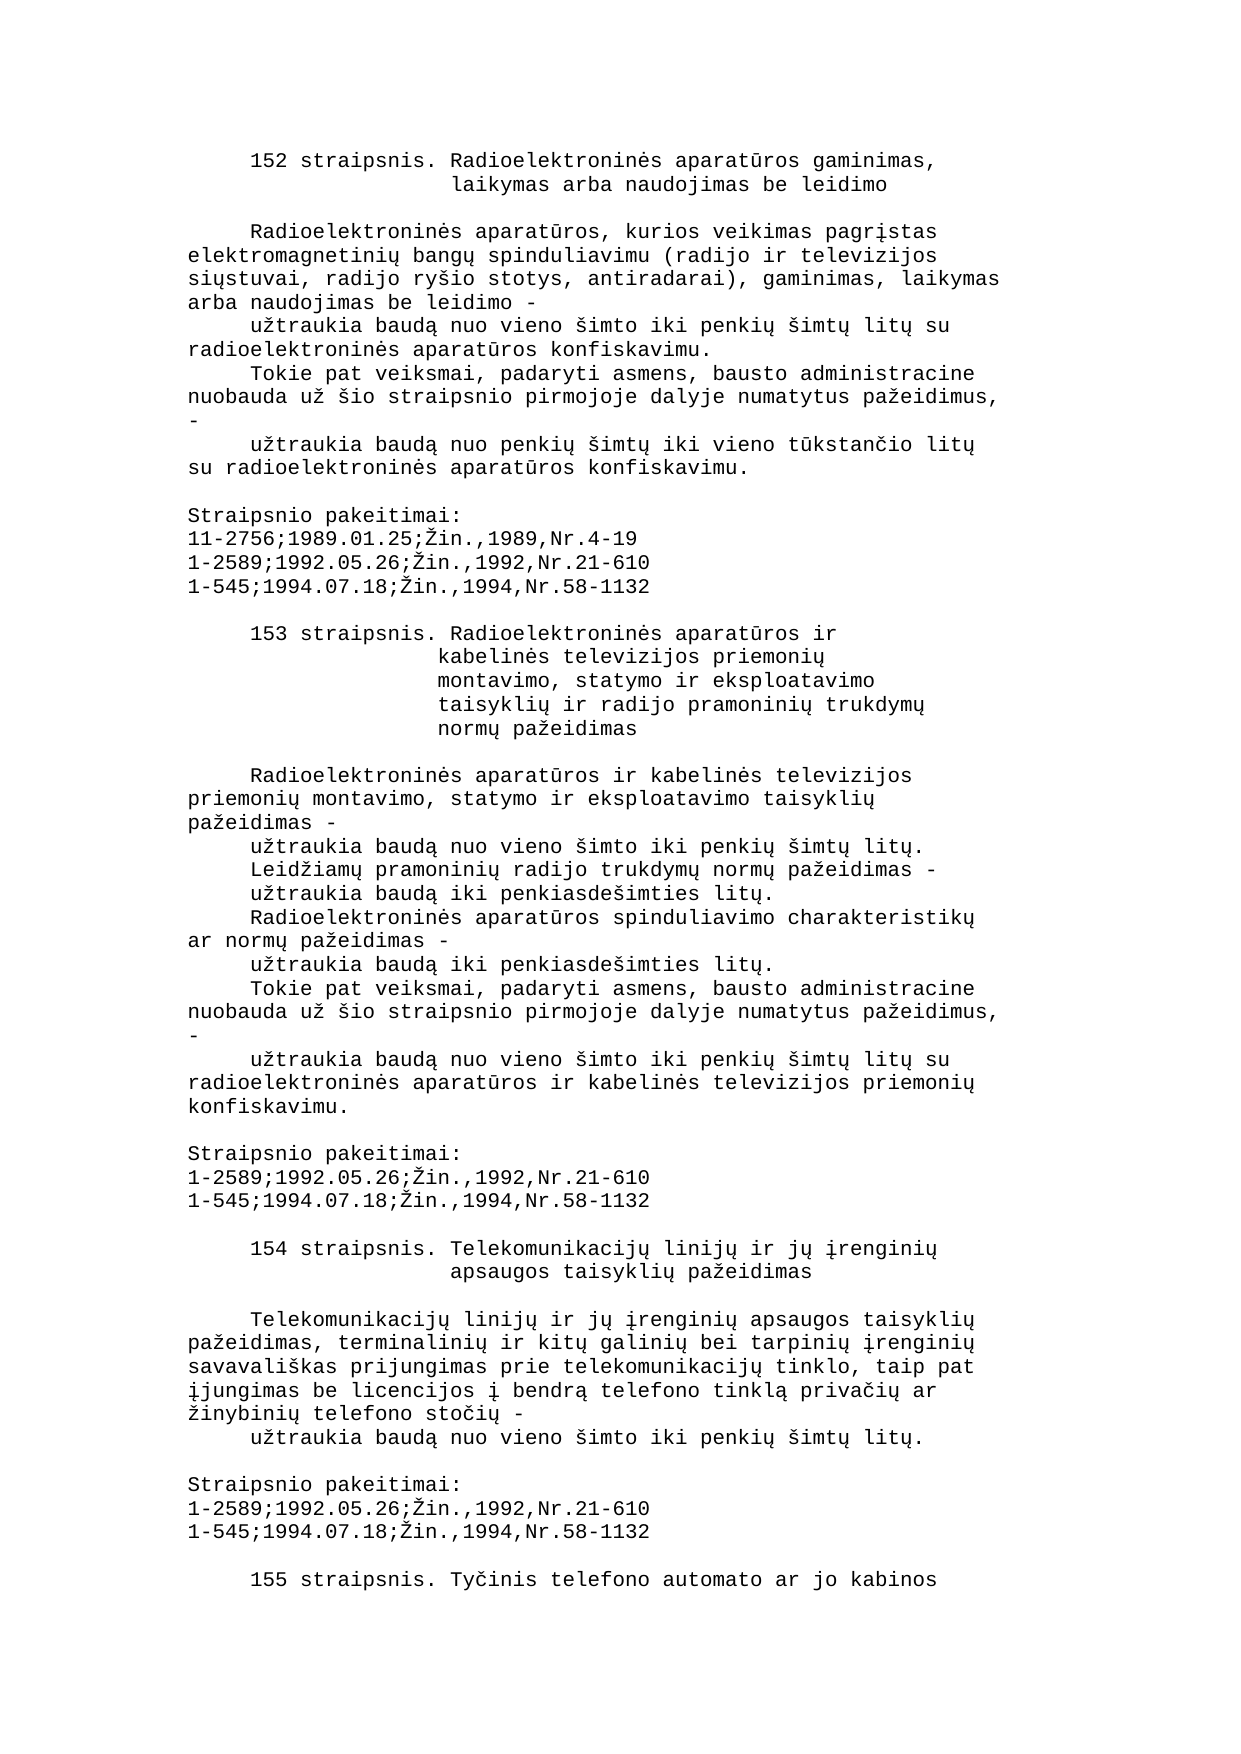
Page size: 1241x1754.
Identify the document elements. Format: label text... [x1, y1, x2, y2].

text įjungimas be licencijos į bendrą telefono tinklą privačių ar [187, 1379, 1053, 1403]
text užtraukia baudą nuo vieno šimto iki penkių šimtų litų. [187, 1427, 1053, 1451]
text siųstuvai, radijo ryšio stotys, antiradarai), gaminimas, laikymas [187, 268, 1053, 292]
text 11-2756;1989.01.25;Žin.,1989,Nr.4-19 [187, 528, 1053, 552]
text konfiskavimu. [187, 1096, 1053, 1119]
text Leidžiamų pramoninių radijo trukdymų normų pažeidimas - [187, 859, 1053, 883]
text - [187, 1025, 1053, 1048]
text 153 straipsnis. Radioelektroninės aparatūros ir [187, 623, 1053, 647]
text savavališkas prijungimas prie telekomunikacijų tinklo, taip pat [187, 1356, 1053, 1379]
text arba naudojimas be leidimo - [187, 292, 1053, 316]
text 1-545;1994.07.18;Žin.,1994,Nr.58-1132 [187, 576, 1053, 599]
text užtraukia baudą iki penkiasdešimties litų. [187, 954, 1053, 978]
text nuobauda už šio straipsnio pirmojoje dalyje numatytus pažeidimus, [187, 386, 1053, 410]
text radioelektroninės aparatūros ir kabelinės televizijos priemonių [187, 1072, 1053, 1096]
text Straipsnio pakeitimai: [187, 1143, 1053, 1167]
text taisyklių ir radijo pramoninių trukdymų [187, 694, 1053, 717]
text užtraukia baudą iki penkiasdešimties litų. [187, 883, 1053, 907]
text nuobauda už šio straipsnio pirmojoje dalyje numatytus pažeidimus, [187, 1001, 1053, 1025]
text 1-2589;1992.05.26;Žin.,1992,Nr.21-610 [187, 1167, 1053, 1190]
text 1-2589;1992.05.26;Žin.,1992,Nr.21-610 [187, 552, 1053, 576]
text su radioelektroninės aparatūros konfiskavimu. [187, 457, 1053, 481]
text elektromagnetinių bangų spinduliavimu (radijo ir televizijos [187, 244, 1053, 268]
text užtraukia baudą nuo vieno šimto iki penkių šimtų litų. [187, 836, 1053, 859]
text ar normų pažeidimas - [187, 930, 1053, 954]
text montavimo, statymo ir eksploatavimo [187, 670, 1053, 694]
text Radioelektroninės aparatūros spinduliavimo charakteristikų [187, 907, 1053, 930]
text Straipsnio pakeitimai: [187, 1474, 1053, 1498]
text pažeidimas - [187, 812, 1053, 836]
text kabelinės televizijos priemonių [187, 647, 1053, 670]
text 1-545;1994.07.18;Žin.,1994,Nr.58-1132 [187, 1521, 1053, 1545]
text 154 straipsnis. Telekomunikacijų linijų ir jų įrenginių [187, 1238, 1053, 1261]
text Radioelektroninės aparatūros, kurios veikimas pagrįstas [187, 221, 1053, 244]
text Tokie pat veiksmai, padaryti asmens, bausto administracine [187, 978, 1053, 1001]
text 152 straipsnis. Radioelektroninės aparatūros gaminimas, [187, 150, 1053, 174]
text Straipsnio pakeitimai: [187, 505, 1053, 528]
text Tokie pat veiksmai, padaryti asmens, bausto administracine [187, 363, 1053, 386]
text užtraukia baudą nuo vieno šimto iki penkių šimtų litų su [187, 1048, 1053, 1072]
text 1-545;1994.07.18;Žin.,1994,Nr.58-1132 [187, 1190, 1053, 1214]
text Telekomunikacijų linijų ir jų įrenginių apsaugos taisyklių [187, 1309, 1053, 1332]
text laikymas arba naudojimas be leidimo [187, 174, 1053, 197]
text pažeidimas, terminalinių ir kitų galinių bei tarpinių įrenginių [187, 1332, 1053, 1356]
text apsaugos taisyklių pažeidimas [187, 1261, 1053, 1285]
text priemonių montavimo, statymo ir eksploatavimo taisyklių [187, 788, 1053, 812]
text 1-2589;1992.05.26;Žin.,1992,Nr.21-610 [187, 1498, 1053, 1521]
text žinybinių telefono stočių - [187, 1403, 1053, 1427]
text užtraukia baudą nuo penkių šimtų iki vieno tūkstančio litų [187, 434, 1053, 457]
text - [187, 410, 1053, 434]
text radioelektroninės aparatūros konfiskavimu. [187, 339, 1053, 363]
text užtraukia baudą nuo vieno šimto iki penkių šimtų litų su [187, 316, 1053, 339]
text Radioelektroninės aparatūros ir kabelinės televizijos [187, 765, 1053, 788]
text 155 straipsnis. Tyčinis telefono automato ar jo kabinos [187, 1569, 1053, 1592]
text normų pažeidimas [187, 717, 1053, 741]
